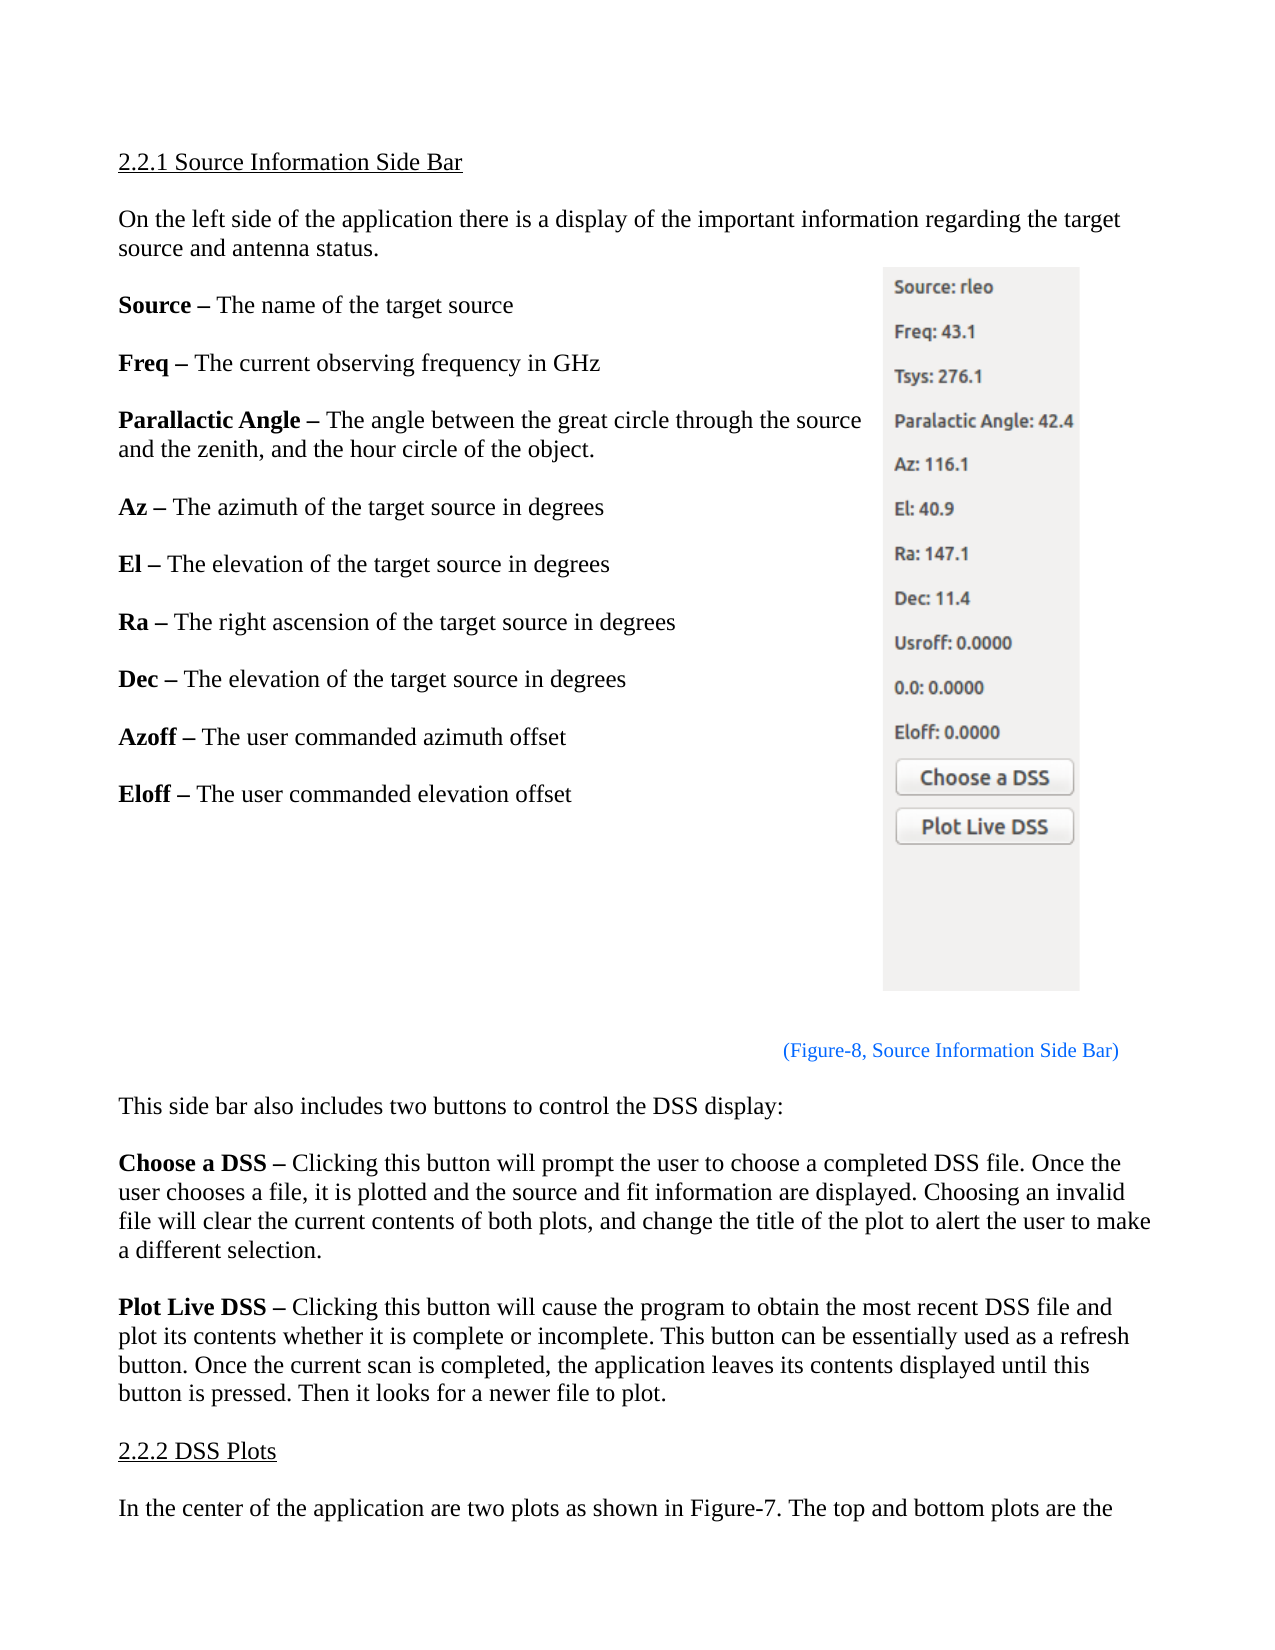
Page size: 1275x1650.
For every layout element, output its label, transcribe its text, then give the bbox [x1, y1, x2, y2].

text [1080, 607, 1157, 636]
text El – The elevation of the target source in degrees [118, 549, 882, 578]
text On the left side of the application there is a display of the important information regarding the target source and antenna status. [118, 204, 1157, 262]
text [1080, 722, 1157, 751]
text (Figure-8, Source Information Side Bar) [118, 1038, 1157, 1062]
text Freq – The current observing frequency in GHz [118, 348, 882, 377]
text Dec – The elevation of the target source in degrees [118, 664, 882, 693]
text [1080, 664, 1157, 693]
text Source – The name of the target source [118, 291, 882, 319]
text Az – The azimuth of the target source in degrees [118, 492, 882, 521]
text Parallactic Angle – The angle between the great circle through the source and the zenith, and the hour circle of the object. [118, 406, 882, 463]
picture [882, 267, 1080, 991]
text Azoff – The user commanded azimuth offset [118, 722, 882, 751]
text [1080, 291, 1157, 319]
text Plot Live DSS – Clicking this button will cause the program to obtain the most recent DSS file and plot its contents whether it is complete or incomplete. This button can be essentially used as a refresh button. Once the current scan is completed, the application leaves its contents displayed until this button is pressed. Then it looks for a newer file to plot. [118, 1292, 1157, 1407]
text [1080, 779, 1157, 808]
text [1080, 549, 1157, 578]
text Ra – The right ascension of the target source in degrees [118, 607, 882, 636]
text In the center of the application are two plots as shown in Figure-7. The top and bottom plots are the [118, 1493, 1157, 1522]
text Eloff – The user commanded elevation offset [118, 779, 882, 808]
text [1080, 348, 1157, 377]
text 2.2.2 DSS Plots [118, 1436, 1157, 1465]
text [1080, 406, 1157, 463]
text 2.2.1 Source Information Side Bar [118, 147, 1157, 176]
text This side bar also includes two buttons to control the DSS display: [118, 1091, 1157, 1120]
text Choose a DSS – Clicking this button will prompt the user to choose a completed DSS file. Once the user chooses a file, it is plotted and the source and fit information are displayed. Choosing an invalid file will clear the current contents of both plots, and change the title of the plot to alert the user to make a different selection. [118, 1148, 1157, 1263]
text [1080, 492, 1157, 521]
